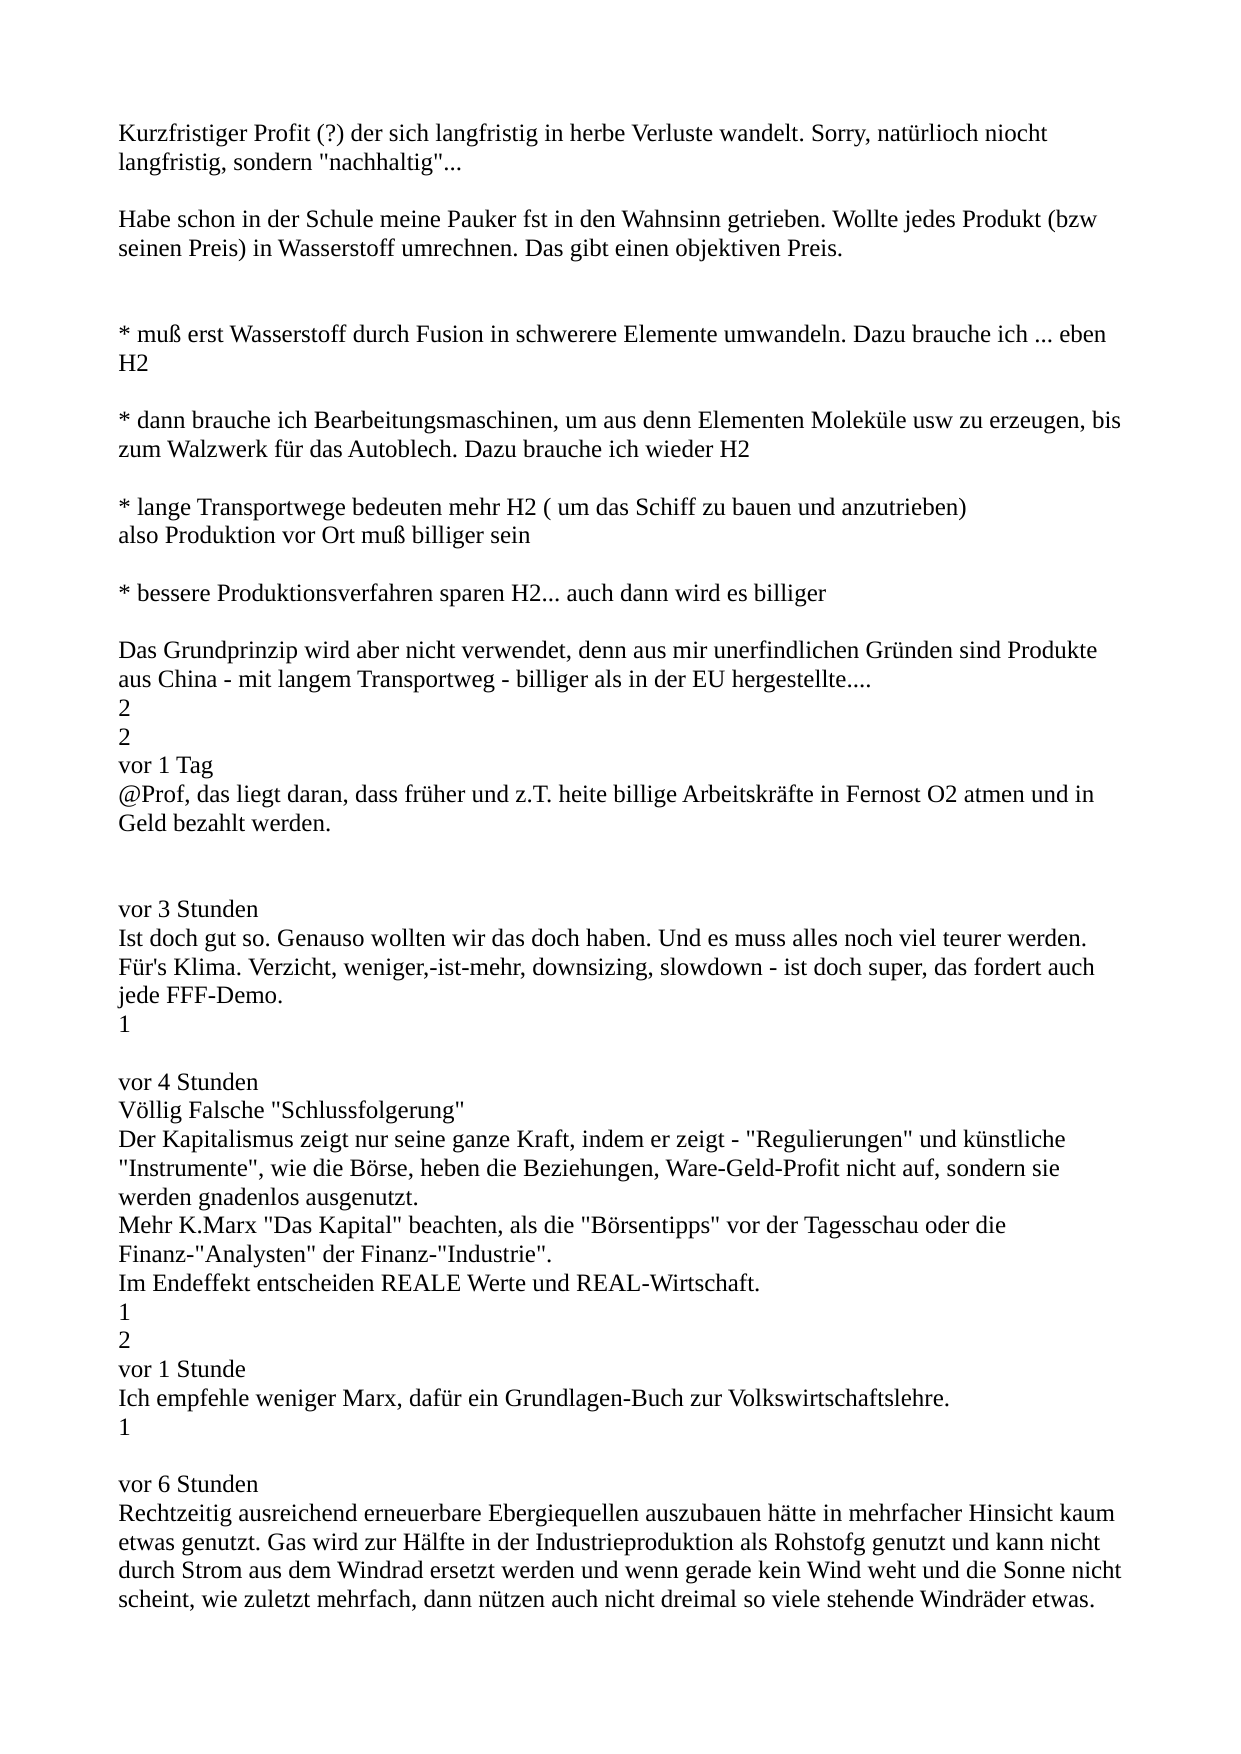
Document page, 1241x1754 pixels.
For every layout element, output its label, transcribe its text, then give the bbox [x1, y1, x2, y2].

text Im Endeffekt entscheiden REALE Werte und REAL-Wirtschaft. [118, 1268, 1122, 1297]
text * muß erst Wasserstoff durch Fusion in schwerere Elemente umwandeln. Dazu brauche ich ... eben H2 [118, 319, 1122, 377]
text * lange Transportwege bedeuten mehr H2 ( um das Schiff zu bauen und anzutrieben) [118, 492, 1122, 521]
text Ich empfehle weniger Marx, dafür ein Grundlagen-Buch zur Volkswirtschaftslehre. [118, 1383, 1122, 1412]
text Das Grundprinzip wird aber nicht verwendet, denn aus mir unerfindlichen Gründen sind Produkte aus China - mit langem Transportweg - billiger als in der EU hergestellte.... [118, 636, 1122, 693]
text Rechtzeitig ausreichend erneuerbare Ebergiequellen auszubauen hätte in mehrfacher Hinsicht kaum etwas genutzt. Gas wird zur Hälfte in der Industrieproduktion als Rohstofg genutzt und kann nicht durch Strom aus dem Windrad ersetzt werden und wenn gerade kein Wind weht und die Sonne nicht scheint, wie zuletzt mehrfach, dann nützen auch nicht dreimal so viele stehende Windräder etwas. [118, 1498, 1122, 1613]
text Habe schon in der Schule meine Pauker fst in den Wahnsinn getrieben. Wollte jedes Produkt (bzw seinen Preis) in Wasserstoff umrechnen. Das gibt einen objektiven Preis. [118, 204, 1122, 262]
text 1 [118, 1009, 1122, 1038]
text Mehr K.Marx "Das Kapital" beachten, als die "Börsentipps" vor der Tagesschau oder die Finanz-"Analysten" der Finanz-"Industrie". [118, 1211, 1122, 1268]
text vor 1 Tag [118, 751, 1122, 779]
text @Prof, das liegt daran, dass früher und z.T. heite billige Arbeitskräfte in Fernost O2 atmen und in Geld bezahlt werden. [118, 779, 1122, 837]
text 1 [118, 1412, 1122, 1441]
text Kurzfristiger Profit (?) der sich langfristig in herbe Verluste wandelt. Sorry, natürlioch niocht langfristig, sondern "nachhaltig"... [118, 118, 1122, 176]
text also Produktion vor Ort muß billiger sein [118, 521, 1122, 549]
text * bessere Produktionsverfahren sparen H2... auch dann wird es billiger [118, 578, 1122, 607]
text Ist doch gut so. Genauso wollten wir das doch haben. Und es muss alles noch viel teurer werden. Für's Klima. Verzicht, weniger,-ist-mehr, downsizing, slowdown - ist doch super, das fordert auch jede FFF-Demo. [118, 923, 1122, 1009]
text Völlig Falsche "Schlussfolgerung" [118, 1096, 1122, 1124]
text 2 [118, 722, 1122, 751]
text vor 6 Stunden [118, 1469, 1122, 1498]
text 2 [118, 693, 1122, 722]
text Der Kapitalismus zeigt nur seine ganze Kraft, indem er zeigt - "Regulierungen" und künstliche "Instrumente", wie die Börse, heben die Beziehungen, Ware-Geld-Profit nicht auf, sondern sie werden gnadenlos ausgenutzt. [118, 1124, 1122, 1211]
text 1 [118, 1297, 1122, 1326]
text vor 1 Stunde [118, 1354, 1122, 1383]
text 2 [118, 1326, 1122, 1354]
text * dann brauche ich Bearbeitungsmaschinen, um aus denn Elementen Moleküle usw zu erzeugen, bis zum Walzwerk für das Autoblech. Dazu brauche ich wieder H2 [118, 406, 1122, 463]
text vor 3 Stunden [118, 894, 1122, 923]
text vor 4 Stunden [118, 1067, 1122, 1096]
